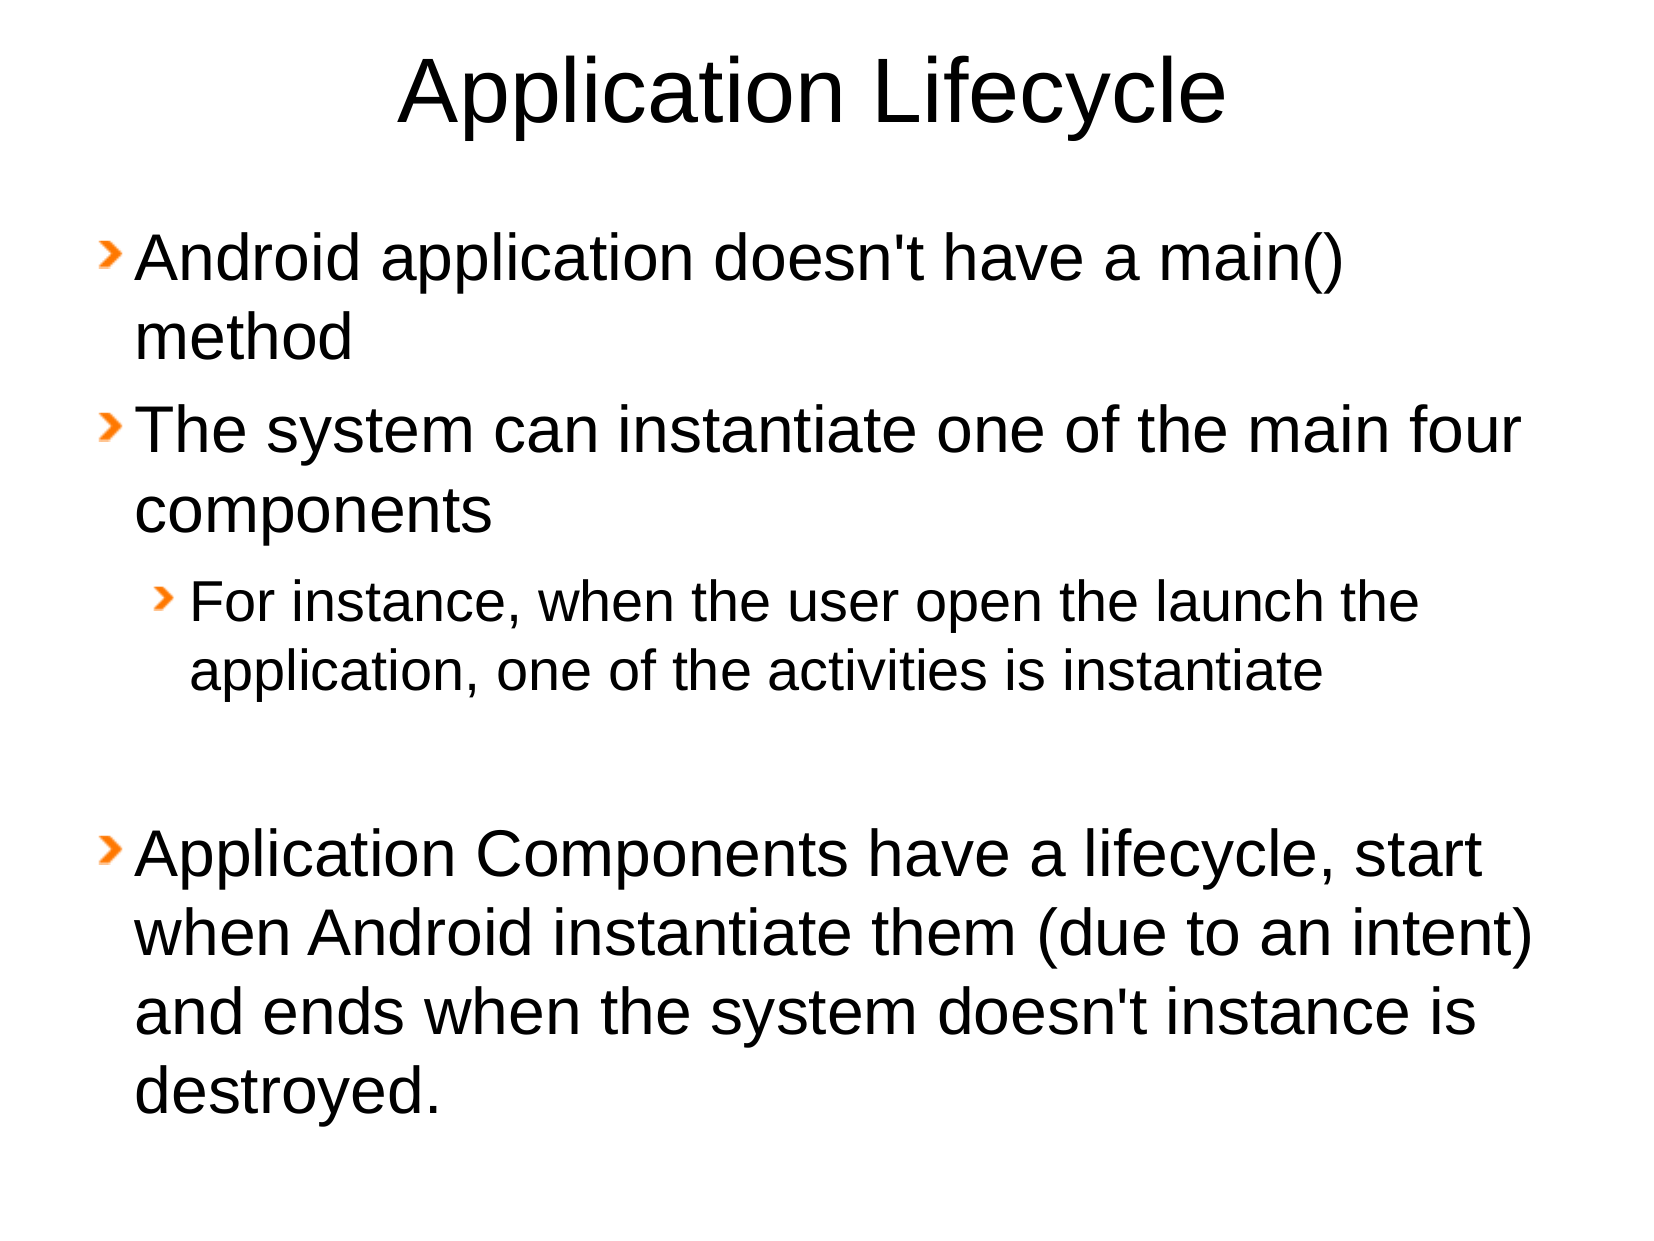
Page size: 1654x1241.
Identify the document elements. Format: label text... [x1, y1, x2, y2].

list Android application doesn't have a main() method The system can instantiate one of the main four components For instance, when the user open the launch the application, one of the activities is instantiate Application Components have a lifecycle, start when Android instantiate them (due to an intent) and ends when the system doesn't instance is destroyed. [82, 206, 1571, 1144]
title Application Lifecycle [82, 16, 1571, 155]
